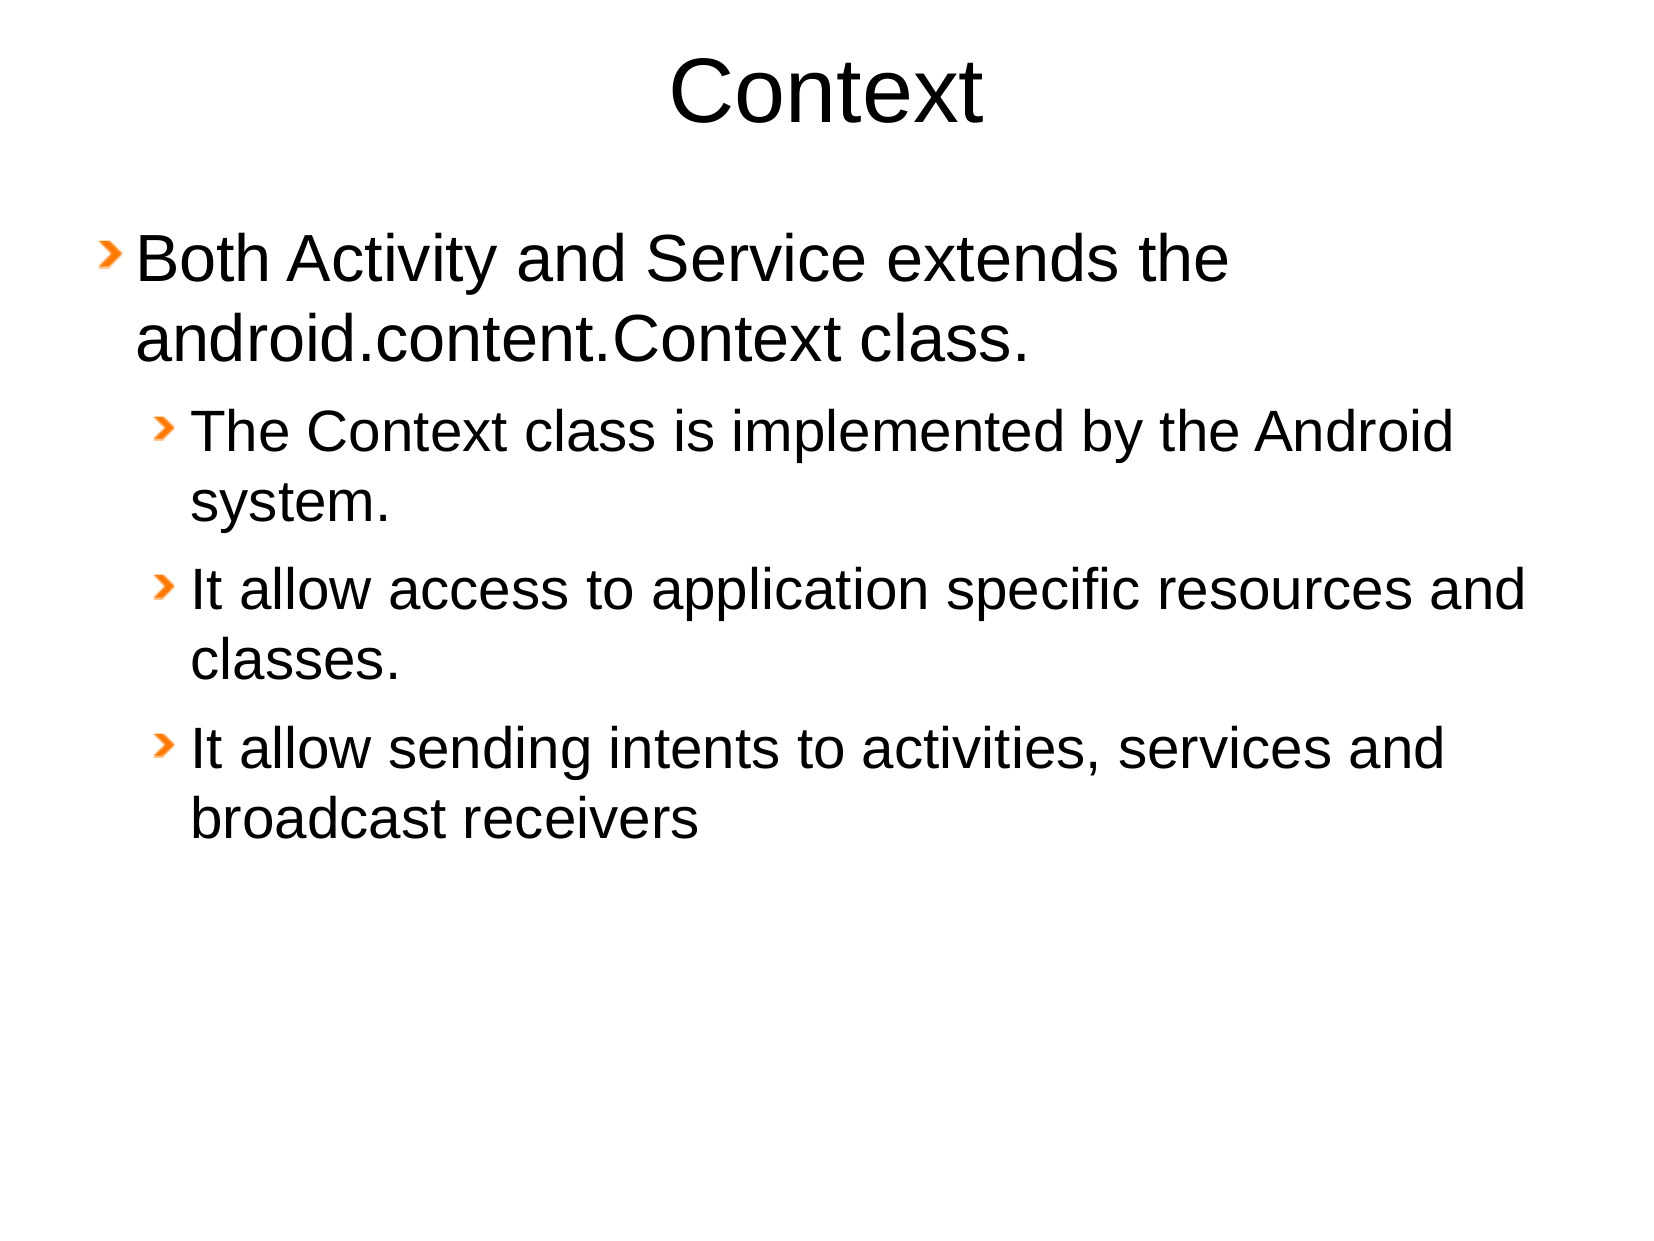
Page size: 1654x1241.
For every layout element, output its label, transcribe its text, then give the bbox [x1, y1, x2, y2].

list Both Activity and Service extends the android.content.Context class. The Context class is implemented by the Android system. It allow access to application specific resources and classes. It allow sending intents to activities, services and broadcast receivers [82, 206, 1571, 1144]
title Context [82, 16, 1571, 155]
